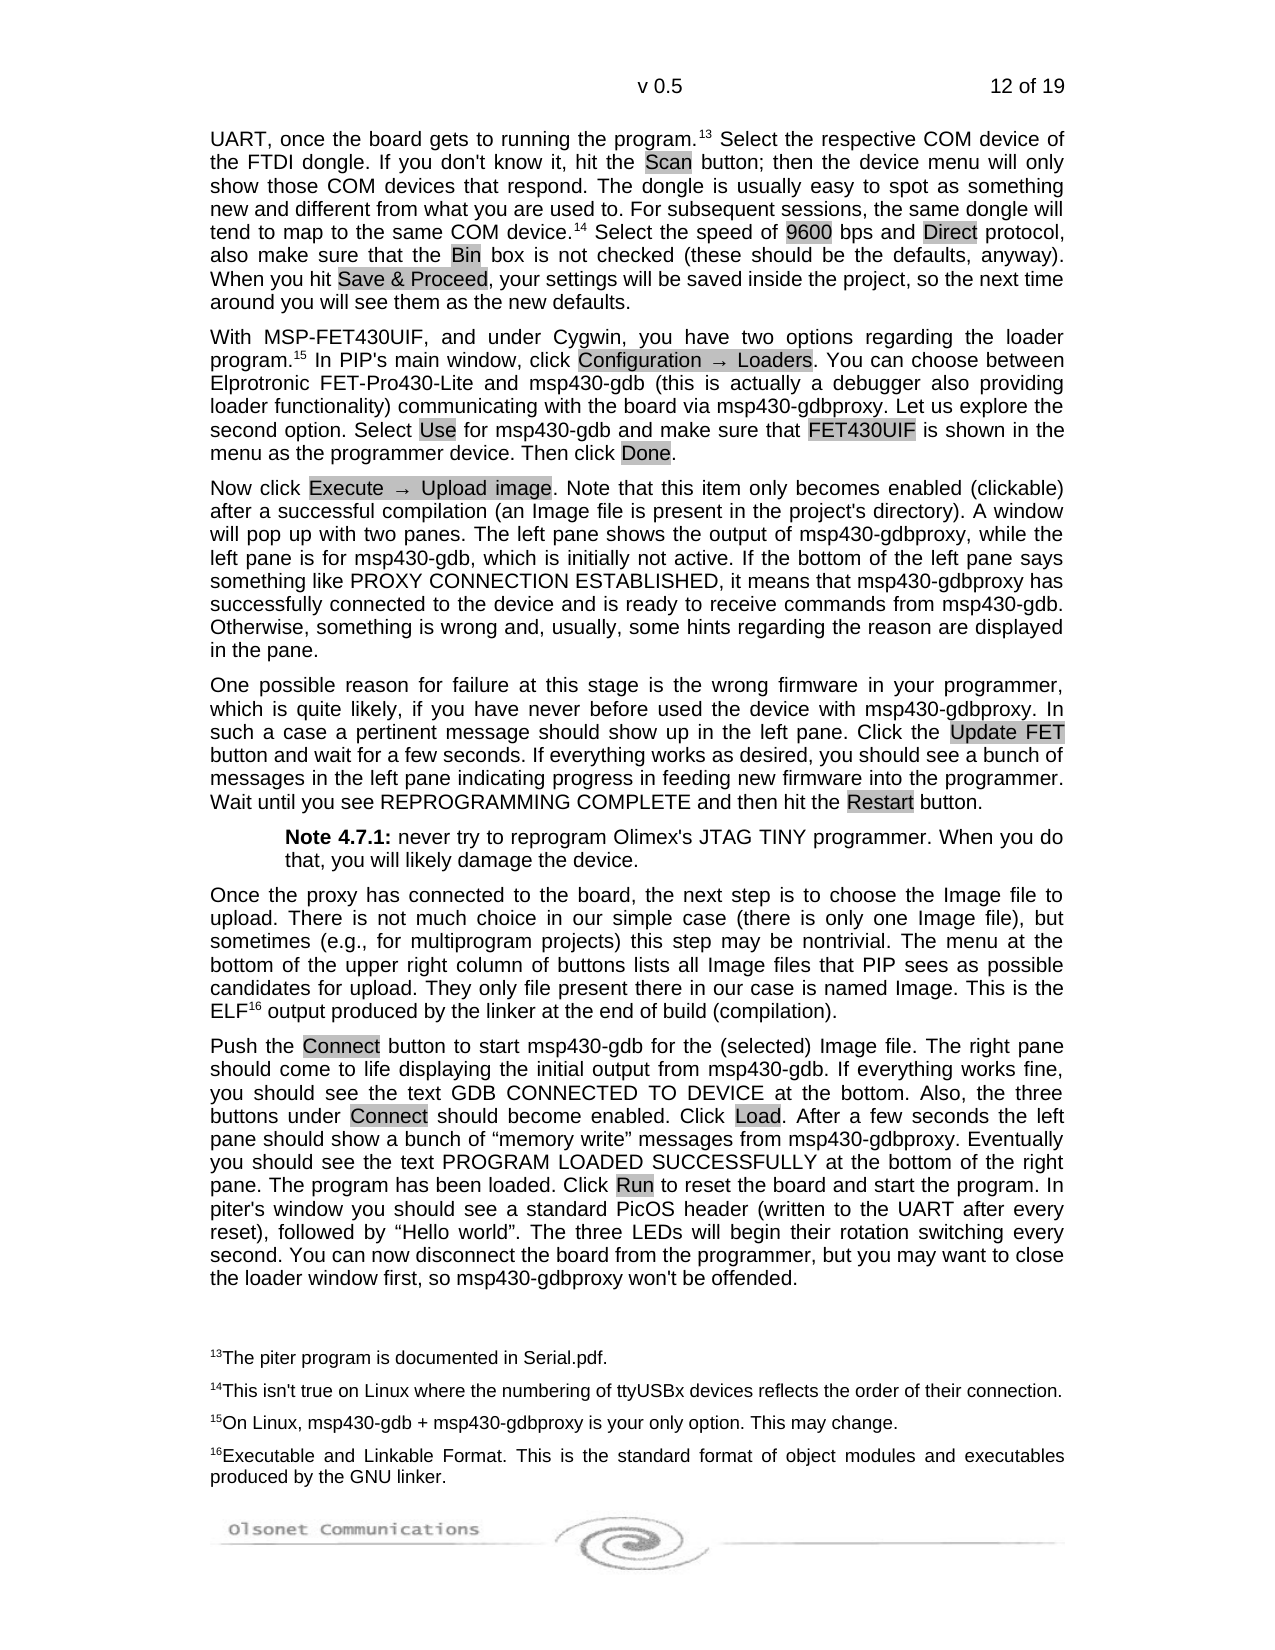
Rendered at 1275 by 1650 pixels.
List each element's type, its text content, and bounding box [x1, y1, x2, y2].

text With MSP-FET430UIF, and under Cygwin, you have two options regarding the loader program. In PIP's main window, click Configuration → Loaders. You can choose between Elprotronic FET-Pro430-Lite and msp430-gdb (this is actually a debugger also providing loader functionality) communicating with the board via msp430-gdbproxy. Let us explore the second option. Select Use for msp430-gdb and make sure that FET430UIF is shown in the menu as the programmer device. Then click Done. [210, 325, 1065, 465]
text Executable and Linkable Format. This is the standard format of object modules and executables produced by the GNU linker. [210, 1445, 1065, 1487]
text On Linux, msp430-gdb + msp430-gdbproxy is your only option. This may change. [210, 1413, 1065, 1434]
picture [210, 1501, 1065, 1593]
text Note 4.7.1: never try to reprogram Olimex's JTAG TINY programmer. When you do that, you will likely damage the device. [285, 825, 1065, 872]
text Now click Execute → Upload image. Note that this item only becomes enabled (clickable) after a successful compilation (an Image file is present in the project's directory). A window will pop up with two panes. The left pane shows the output of msp430-gdbproxy, while the left pane is for msp430-gdb, which is initially not active. If the bottom of the left pane says something like PROXY CONNECTION ESTABLISHED, it means that msp430-gdbproxy has successfully connected to the device and is ready to receive commands from msp430-gdb. Otherwise, something is wrong and, usually, some hints regarding the reason are displayed in the pane. [210, 476, 1065, 662]
text One possible reason for failure at this stage is the wrong firmware in your programmer, which is quite likely, if you have never before used the device with msp430-gdbproxy. In such a case a pertinent message should show up in the left pane. Click the Update FET button and wait for a few seconds. If everything works as desired, you should see a bunch of messages in the left pane indicating progress in feeding new firmware into the programmer. Wait until you see REPROGRAMMING COMPLETE and then hit the Restart button. [210, 674, 1065, 813]
text Push the Connect button to start msp430-gdb for the (selected) Image file. The right pane should come to life displaying the initial output from msp430-gdb. If everything works fine, you should see the text GDB CONNECTED TO DEVICE at the bottom. Also, the three buttons under Connect should become enabled. Click Load. After a few seconds the left pane should show a bunch of “memory write” messages from msp430-gdbproxy. Eventually you should see the text PROGRAM LOADED SUCCESSFULLY at the bottom of the right pane. The program has been loaded. Click Run to reset the board and start the program. In piter's window you should see a standard PicOS header (written to the UART after every reset), followed by “Hello world”. The three LEDs will begin their rotation switching every second. You can now disconnect the board from the programmer, but you may want to close the loader window first, so msp430-gdbproxy won't be offended. [210, 1034, 1065, 1290]
text This isn't true on Linux where the numbering of ttyUSBx devices reflects the order of their connection. [210, 1380, 1065, 1401]
text The piter program is documented in Serial.pdf. [210, 1347, 1065, 1368]
text Once the proxy has connected to the board, the next step is to choose the Image file to upload. There is not much choice in our simple case (there is only one Image file), but sometimes (e.g., for multiprogram projects) this step may be nontrivial. The menu at the bottom of the upper right column of buttons lists all Image files that PIP sees as possible candidates for upload. They only file present there in our case is named Image. This is the ELF output produced by the linker at the end of build (compilation). [210, 883, 1065, 1023]
text UART, once the board gets to running the program. Select the respective COM device of the FTDI dongle. If you don't know it, hit the Scan button; then the device menu will only show those COM devices that respond. The dongle is usually easy to spot as something new and different from what you are used to. For subsequent sessions, the same dongle will tend to map to the same COM device. Select the speed of 9600 bps and Direct protocol, also make sure that the Bin box is not checked (these should be the defaults, anyway). When you hit Save & Proceed, your settings will be saved inside the project, so the next time around you will see them as the new defaults. [210, 128, 1065, 313]
